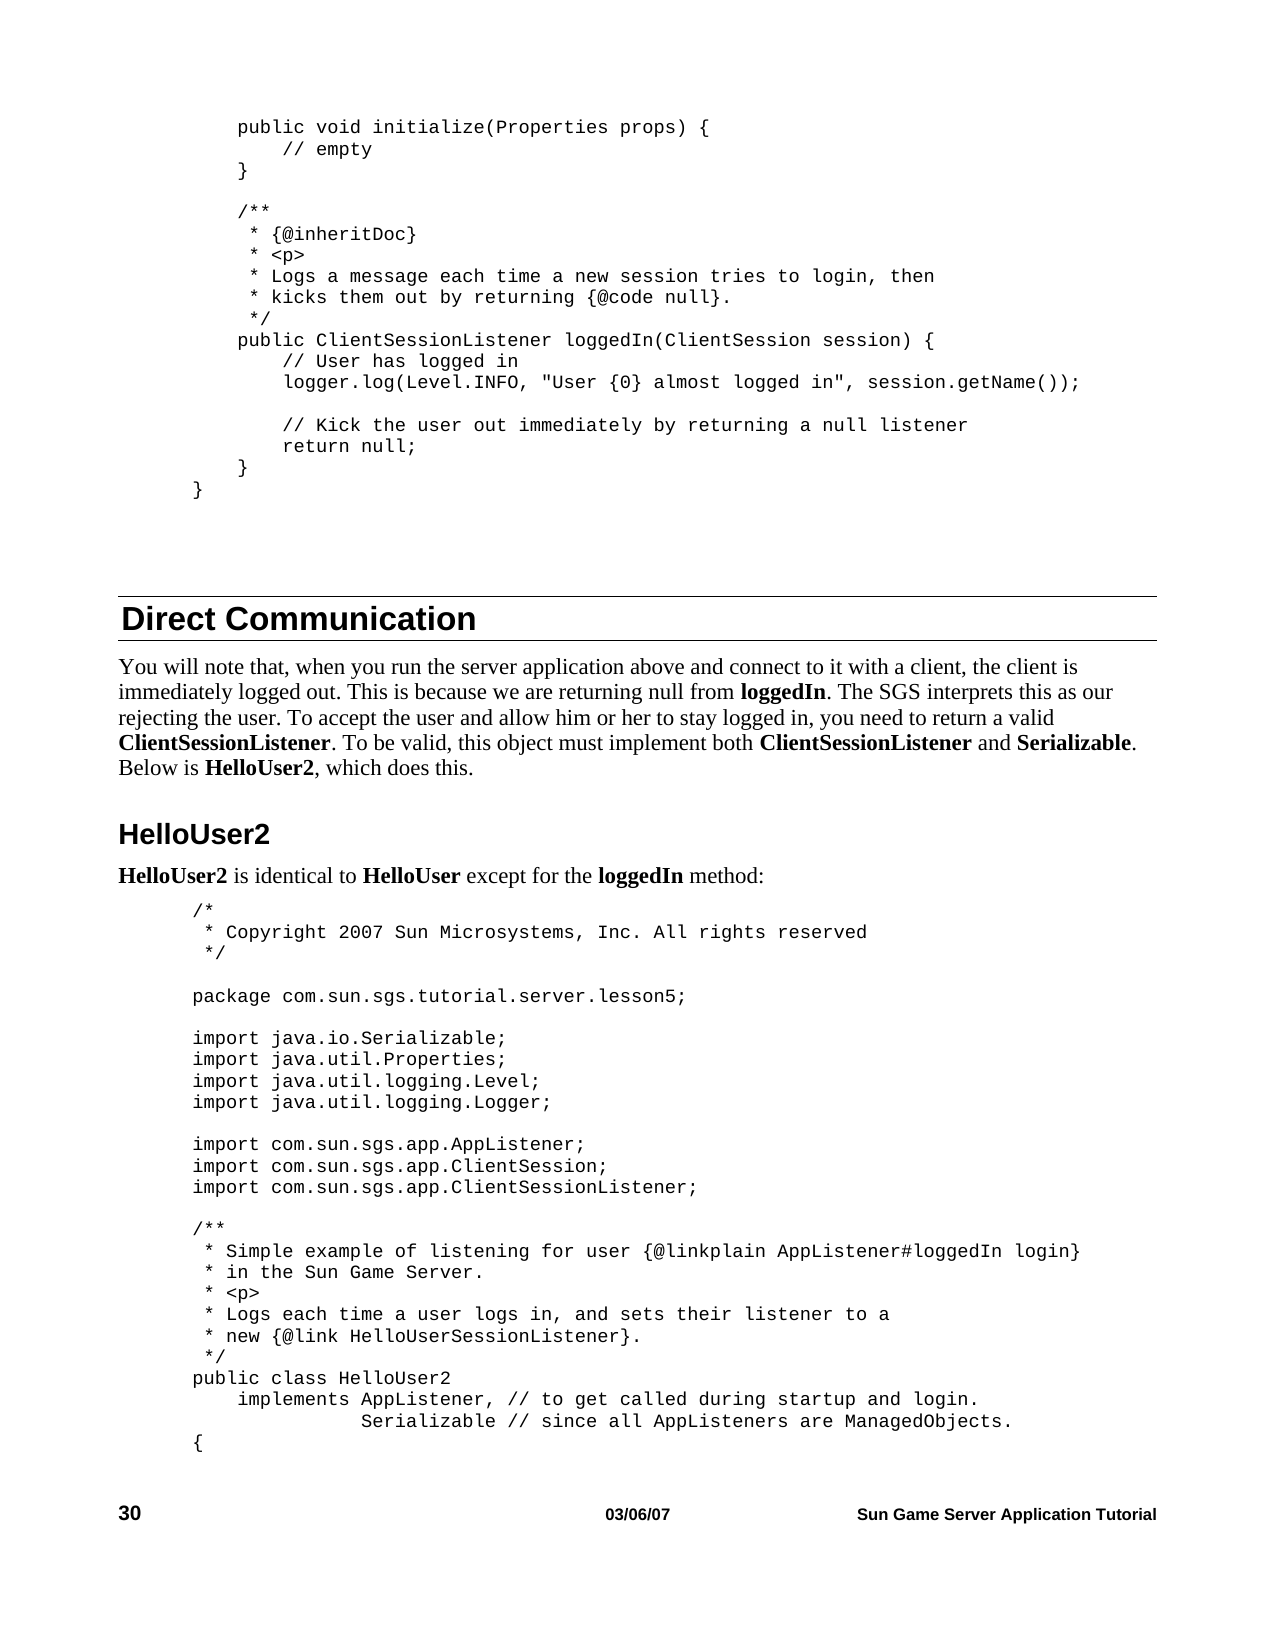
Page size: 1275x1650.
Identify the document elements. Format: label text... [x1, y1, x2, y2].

subtitle HelloUser2 [118, 818, 1157, 851]
text You will note that, when you run the server application above and connect to it with a client, the client is immediately logged out. This is because we are returning null from loggedIn. The SGS interprets this as our rejecting the user. To accept the user and allow him or her to stay logged in, you need to return a valid ClientSessionListener. To be valid, this object must implement both ClientSessionListener and Serializable. Below is HelloUser2, which does this. [118, 654, 1157, 781]
subtitle Direct Communication [118, 597, 1157, 640]
text /* * Copyright 2007 Sun Microsystems, Inc. All rights reserved */ package com.sun.sgs.tutorial.server.lesson5; import java.io.Serializable; import java.util.Properties; import java.util.logging.Level; import java.util.logging.Logger; import com.sun.sgs.app.AppListener; import com.sun.sgs.app.ClientSession; import com.sun.sgs.app.ClientSessionListener; /** * Simple example of listening for user {@linkplain AppListener#loggedIn login} * in the Sun Game Server. * <p> * Logs each time a user logs in, and sets their listener to a * new {@link HelloUserSessionListener}. */ public class HelloUser2 implements AppListener, // to get called during startup and login. Serializable // since all AppListeners are ManagedObjects. { [192, 901, 1098, 1454]
text public void initialize(Properties props) { // empty } /** * {@inheritDoc} * <p> * Logs a message each time a new session tries to login, then * kicks them out by returning {@code null}. */ public ClientSessionListener loggedIn(ClientSession session) { // User has logged in logger.log(Level.INFO, "User {0} almost logged in", session.getName()); // Kick the user out immediately by returning a null listener return null; } } [192, 118, 1098, 522]
text HelloUser2 is identical to HelloUser except for the loggedIn method: [118, 863, 1157, 889]
